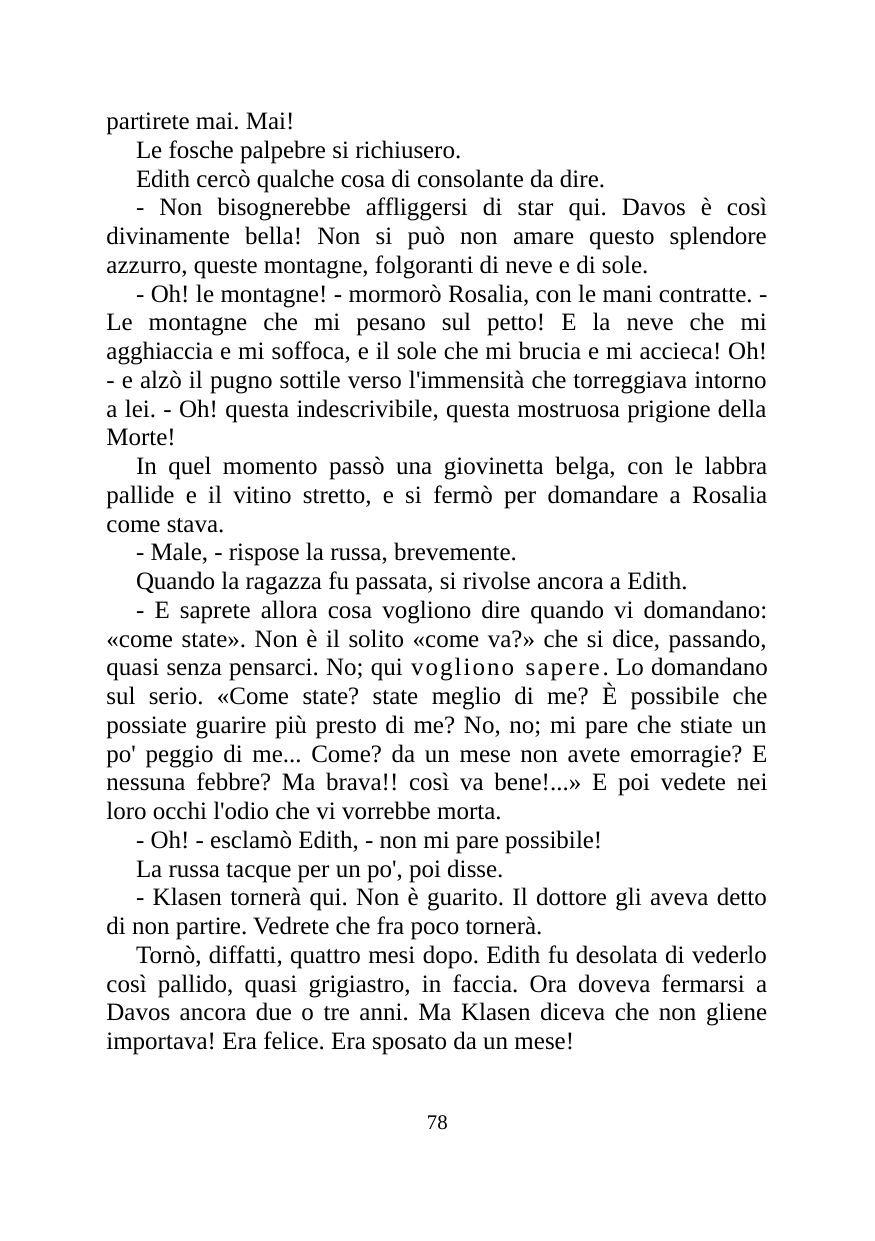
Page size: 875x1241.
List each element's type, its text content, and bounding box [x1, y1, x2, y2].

text - E saprete allora cosa vogliono dire quando vi domandano: «come state». Non è il solito «come va?» che si dice, passando, quasi senza pensarci. No; qui vogliono sapere. Lo domandano sul serio. «Come state? state meglio di me? È possibile che possiate guarire più presto di me? No, no; mi pare che stiate un po' peggio di me... Come? da un mese non avete emorragie? E nessuna febbre? Ma brava!! così va bene!...» E poi vedete nei loro occhi l'odio che vi vorrebbe morta. [106, 595, 768, 825]
text partirete mai. Mai! [106, 106, 768, 135]
text La russa tacque per un po', poi disse. [106, 854, 768, 882]
text Tornò, diffatti, quattro mesi dopo. Edith fu desolata di vederlo così pallido, quasi grigiastro, in faccia. Ora doveva fermarsi a Davos ancora due o tre anni. Ma Klasen diceva che non gliene importava! Era felice. Era sposato da un mese! [106, 940, 768, 1055]
text In quel momento passò una giovinetta belga, con le labbra pallide e il vitino stretto, e si fermò per domandare a Rosalia come stava. [106, 451, 768, 537]
text - Oh! - esclamò Edith, - non mi pare possibile! [106, 825, 768, 854]
text - Male, - rispose la russa, brevemente. [106, 537, 768, 566]
text - Non bisognerebbe affliggersi di star qui. Davos è così divinamente bella! Non si può non amare questo splendore azzurro, queste montagne, folgoranti di neve e di sole. [106, 192, 768, 279]
text - Oh! le montagne! - mormorò Rosalia, con le mani contratte. - Le montagne che mi pesano sul petto! E la neve che mi agghiaccia e mi soffoca, e il sole che mi brucia e mi accieca! Oh! - e alzò il pugno sottile verso l'immensità che torreggiava intorno a lei. - Oh! questa indescrivibile, questa mostruosa prigione della Morte! [106, 279, 768, 451]
text Le fosche palpebre si richiusero. [106, 135, 768, 164]
text - Klasen tornerà qui. Non è guarito. Il dottore gli aveva detto di non partire. Vedrete che fra poco tornerà. [106, 882, 768, 940]
text Quando la ragazza fu passata, si rivolse ancora a Edith. [106, 566, 768, 595]
text Edith cercò qualche cosa di consolante da dire. [106, 164, 768, 192]
